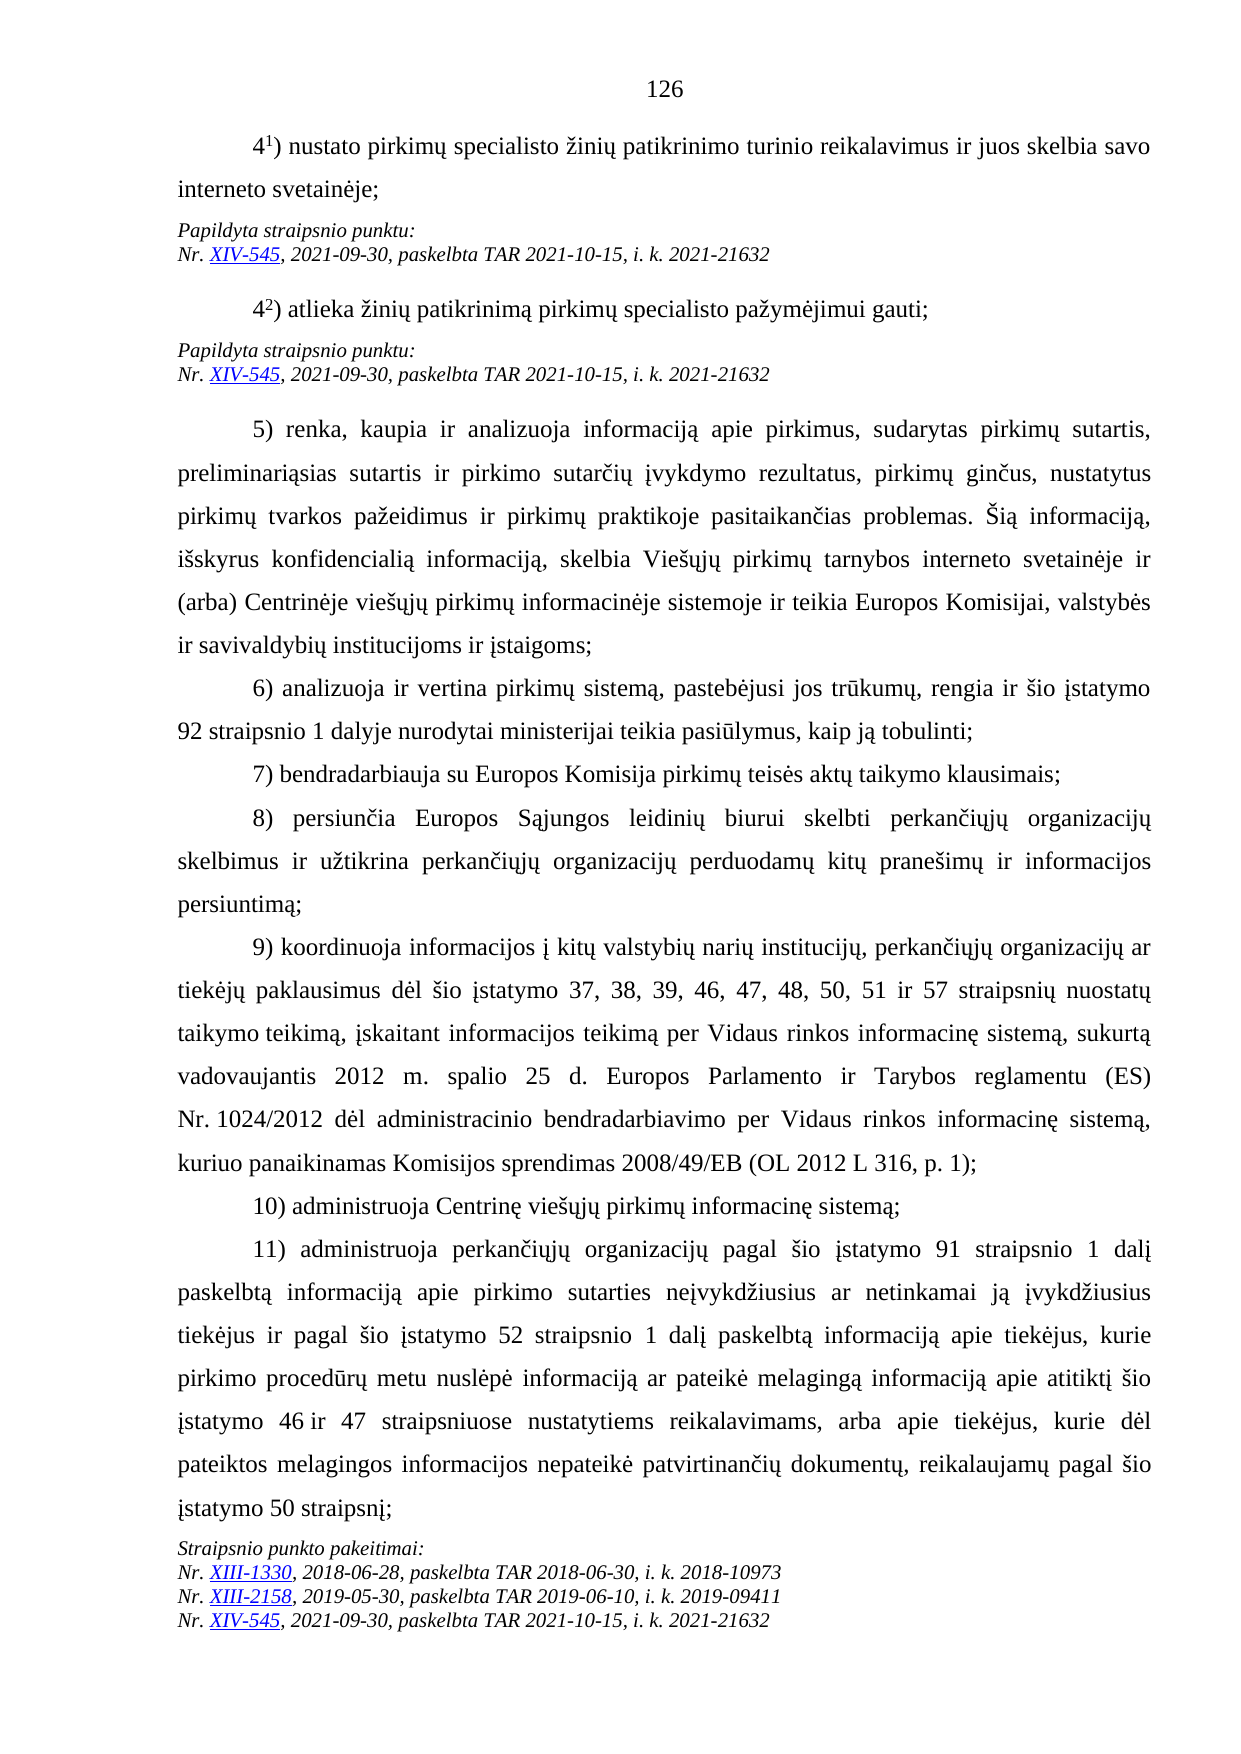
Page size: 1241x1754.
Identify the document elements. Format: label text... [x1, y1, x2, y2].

text 5) renka, kaupia ir analizuoja informaciją apie pirkimus, sudarytas pirkimų sutartis, preliminariąsias sutartis ir pirkimo sutarčių įvykdymo rezultatus, pirkimų ginčus, nustatytus pirkimų tvarkos pažeidimus ir pirkimų praktikoje pasitaikančias problemas. Šią informaciją, išskyrus konfidencialią informaciją, skelbia Viešųjų pirkimų tarnybos interneto svetainėje ir (arba) Centrinėje viešųjų pirkimų informacinėje sistemoje ir teikia Europos Komisijai, valstybės ir savivaldybių institucijoms ir įstaigoms; [177, 414, 1152, 659]
text Nr. XIV-545, 2021-09-30, paskelbta TAR 2021-10-15, i. k. 2021-21632 [177, 1608, 1152, 1632]
text 41) nustato pirkimų specialisto žinių patikrinimo turinio reikalavimus ir juos skelbia savo interneto svetainėje; [177, 131, 1152, 203]
text Nr. XIII-2158, 2019-05-30, paskelbta TAR 2019-06-10, i. k. 2019-09411 [177, 1584, 1152, 1608]
text Nr. XIII-1330, 2018-06-28, paskelbta TAR 2018-06-30, i. k. 2018-10973 [177, 1560, 1152, 1584]
text 7) bendradarbiauja su Europos Komisija pirkimų teisės aktų taikymo klausimais; [177, 759, 1152, 788]
text Nr. XIV-545, 2021-09-30, paskelbta TAR 2021-10-15, i. k. 2021-21632 [177, 242, 1152, 266]
text Papildyta straipsnio punktu: [177, 338, 1152, 362]
text Nr. XIV-545, 2021-09-30, paskelbta TAR 2021-10-15, i. k. 2021-21632 [177, 362, 1152, 386]
text 10) administruoja Centrinę viešųjų pirkimų informacinę sistemą; [177, 1191, 1152, 1219]
text 9) koordinuoja informacijos į kitų valstybių narių institucijų, perkančiųjų organizacijų ar tiekėjų paklausimus dėl šio įstatymo 37, 38, 39, 46, 47, 48, 50, 51 ir 57 straipsnių nuostatų taikymo teikimą, įskaitant informacijos teikimą per Vidaus rinkos informacinę sistemą, sukurtą vadovaujantis 2012 m. spalio 25 d. Europos Parlamento ir Tarybos reglamentu (ES) Nr. 1024/2012 dėl administracinio bendradarbiavimo per Vidaus rinkos informacinę sistemą, kuriuo panaikinamas Komisijos sprendimas 2008/49/EB (OL 2012 L 316, p. 1); [177, 932, 1152, 1176]
text 42) atlieka žinių patikrinimą pirkimų specialisto pažymėjimui gauti; [177, 294, 1152, 323]
text Straipsnio punkto pakeitimai: [177, 1536, 1152, 1560]
text 8) persiunčia Europos Sąjungos leidinių biurui skelbti perkančiųjų organizacijų skelbimus ir užtikrina perkančiųjų organizacijų perduodamų kitų pranešimų ir informacijos persiuntimą; [177, 803, 1152, 918]
text 11) administruoja perkančiųjų organizacijų pagal šio įstatymo 91 straipsnio 1 dalį paskelbtą informaciją apie pirkimo sutarties neįvykdžiusius ar netinkamai ją įvykdžiusius tiekėjus ir pagal šio įstatymo 52 straipsnio 1 dalį paskelbtą informaciją apie tiekėjus, kurie pirkimo procedūrų metu nuslėpė informaciją ar pateikė melagingą informaciją apie atitiktį šio įstatymo 46 ir 47 straipsniuose nustatytiems reikalavimams, arba apie tiekėjus, kurie dėl pateiktos melagingos informacijos nepateikė patvirtinančių dokumentų, reikalaujamų pagal šio įstatymo 50 straipsnį; [177, 1234, 1152, 1521]
text Papildyta straipsnio punktu: [177, 218, 1152, 242]
text 6) analizuoja ir vertina pirkimų sistemą, pastebėjusi jos trūkumų, rengia ir šio įstatymo 92 straipsnio 1 dalyje nurodytai ministerijai teikia pasiūlymus, kaip ją tobulinti; [177, 673, 1152, 745]
